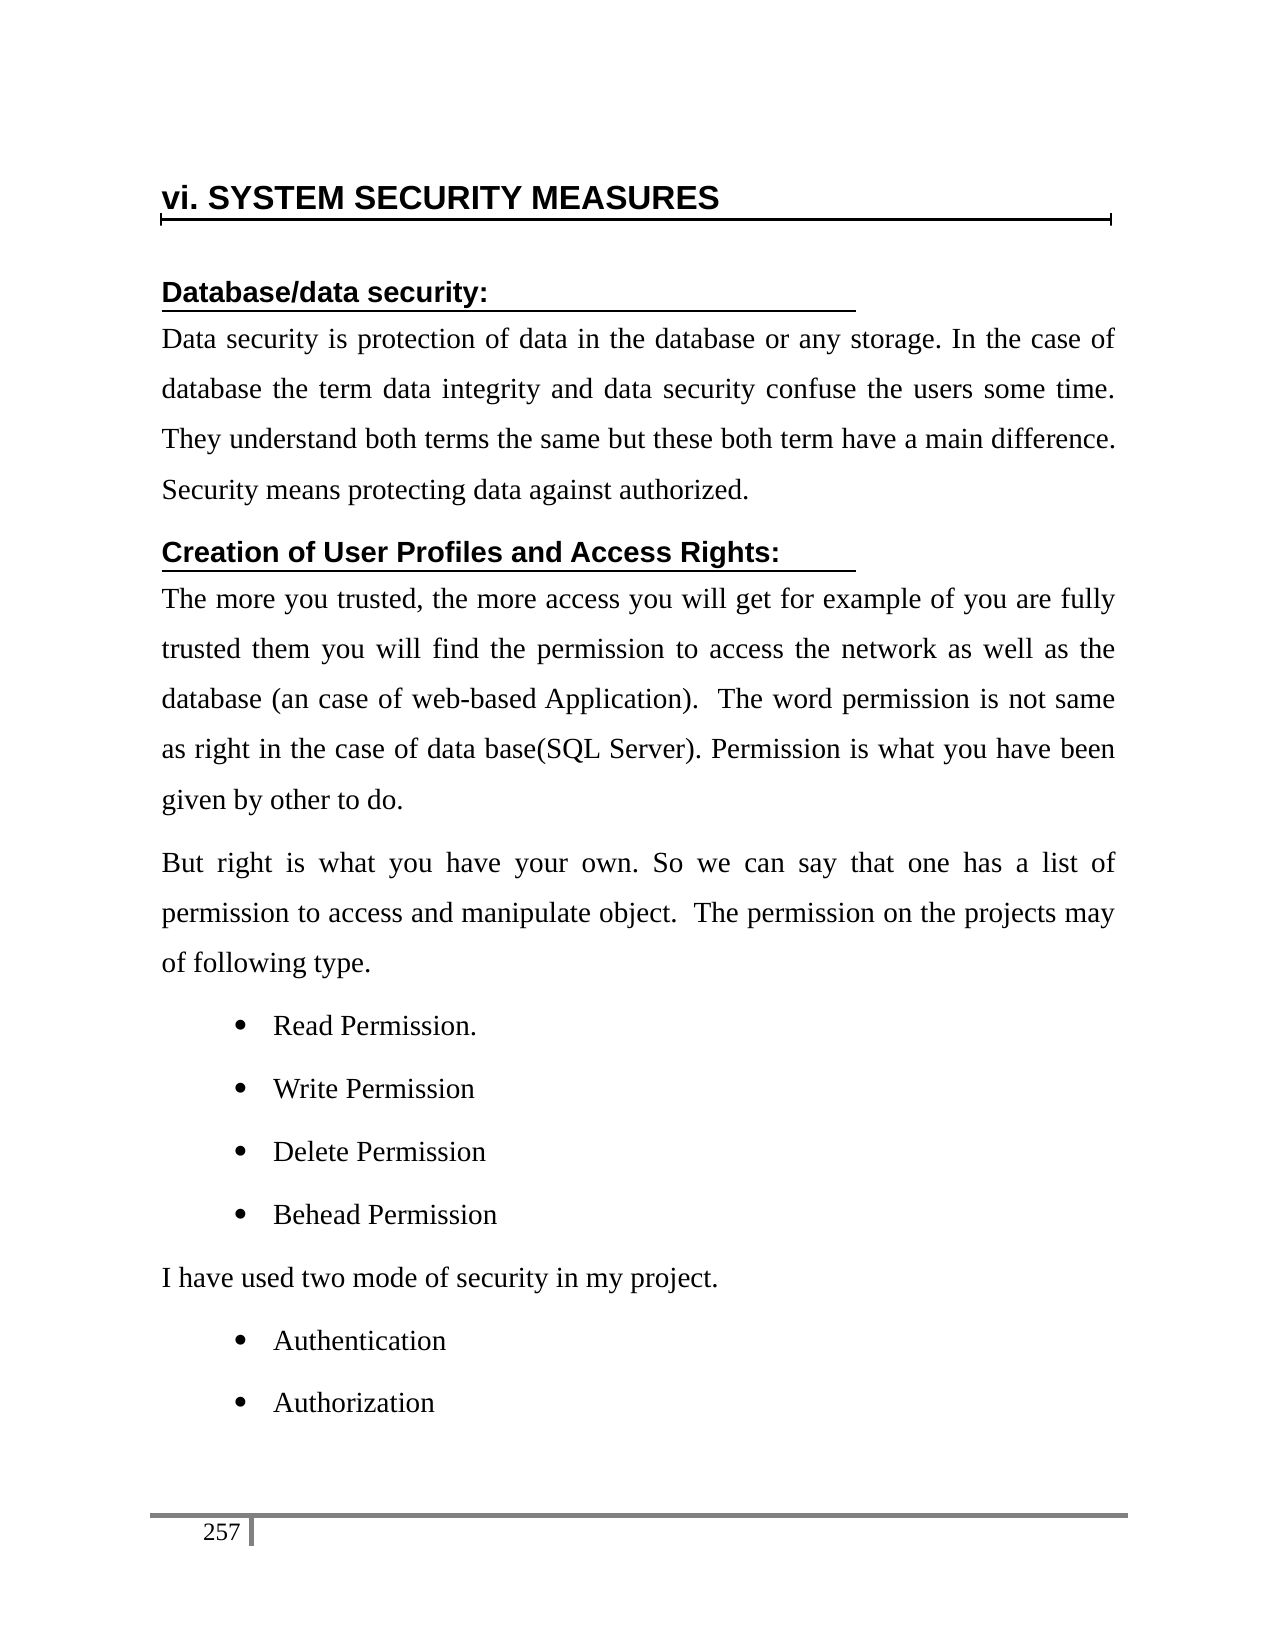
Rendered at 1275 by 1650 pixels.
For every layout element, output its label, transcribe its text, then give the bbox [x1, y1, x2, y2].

list Delete Permission [235, 1134, 1117, 1168]
text The more you trusted, the more access you will get for example of you are fully trusted them you will find the permission to access the network as well as the database (an case of web-based Application). The word permission is not same as right in the case of data base(SQL Server). Permission is what you have been given by other to do. [161, 581, 1117, 816]
list Creation of User Profiles and Access Rights: [161, 535, 1117, 568]
subtitle vi. SYSTEM SECURITY MEASURES [161, 178, 1117, 216]
text I have used two mode of security in my project. [161, 1260, 1117, 1293]
list Database/data security: [161, 275, 1117, 308]
text But right is what you have your own. So we can say that one has a list of permission to access and manipulate object. The permission on the projects may of following type. [161, 845, 1117, 979]
list Behead Permission [235, 1197, 1117, 1231]
list Write Permission [235, 1071, 1117, 1105]
text Data security is protection of data in the database or any storage. In the case of database the term data integrity and data security confuse the users some time. They understand both terms the same but these both term have a main difference. Security means protecting data against authorized. [161, 321, 1117, 505]
list Authorization [235, 1386, 1117, 1419]
list Authentication [235, 1323, 1117, 1356]
list Read Permission. [235, 1008, 1117, 1042]
